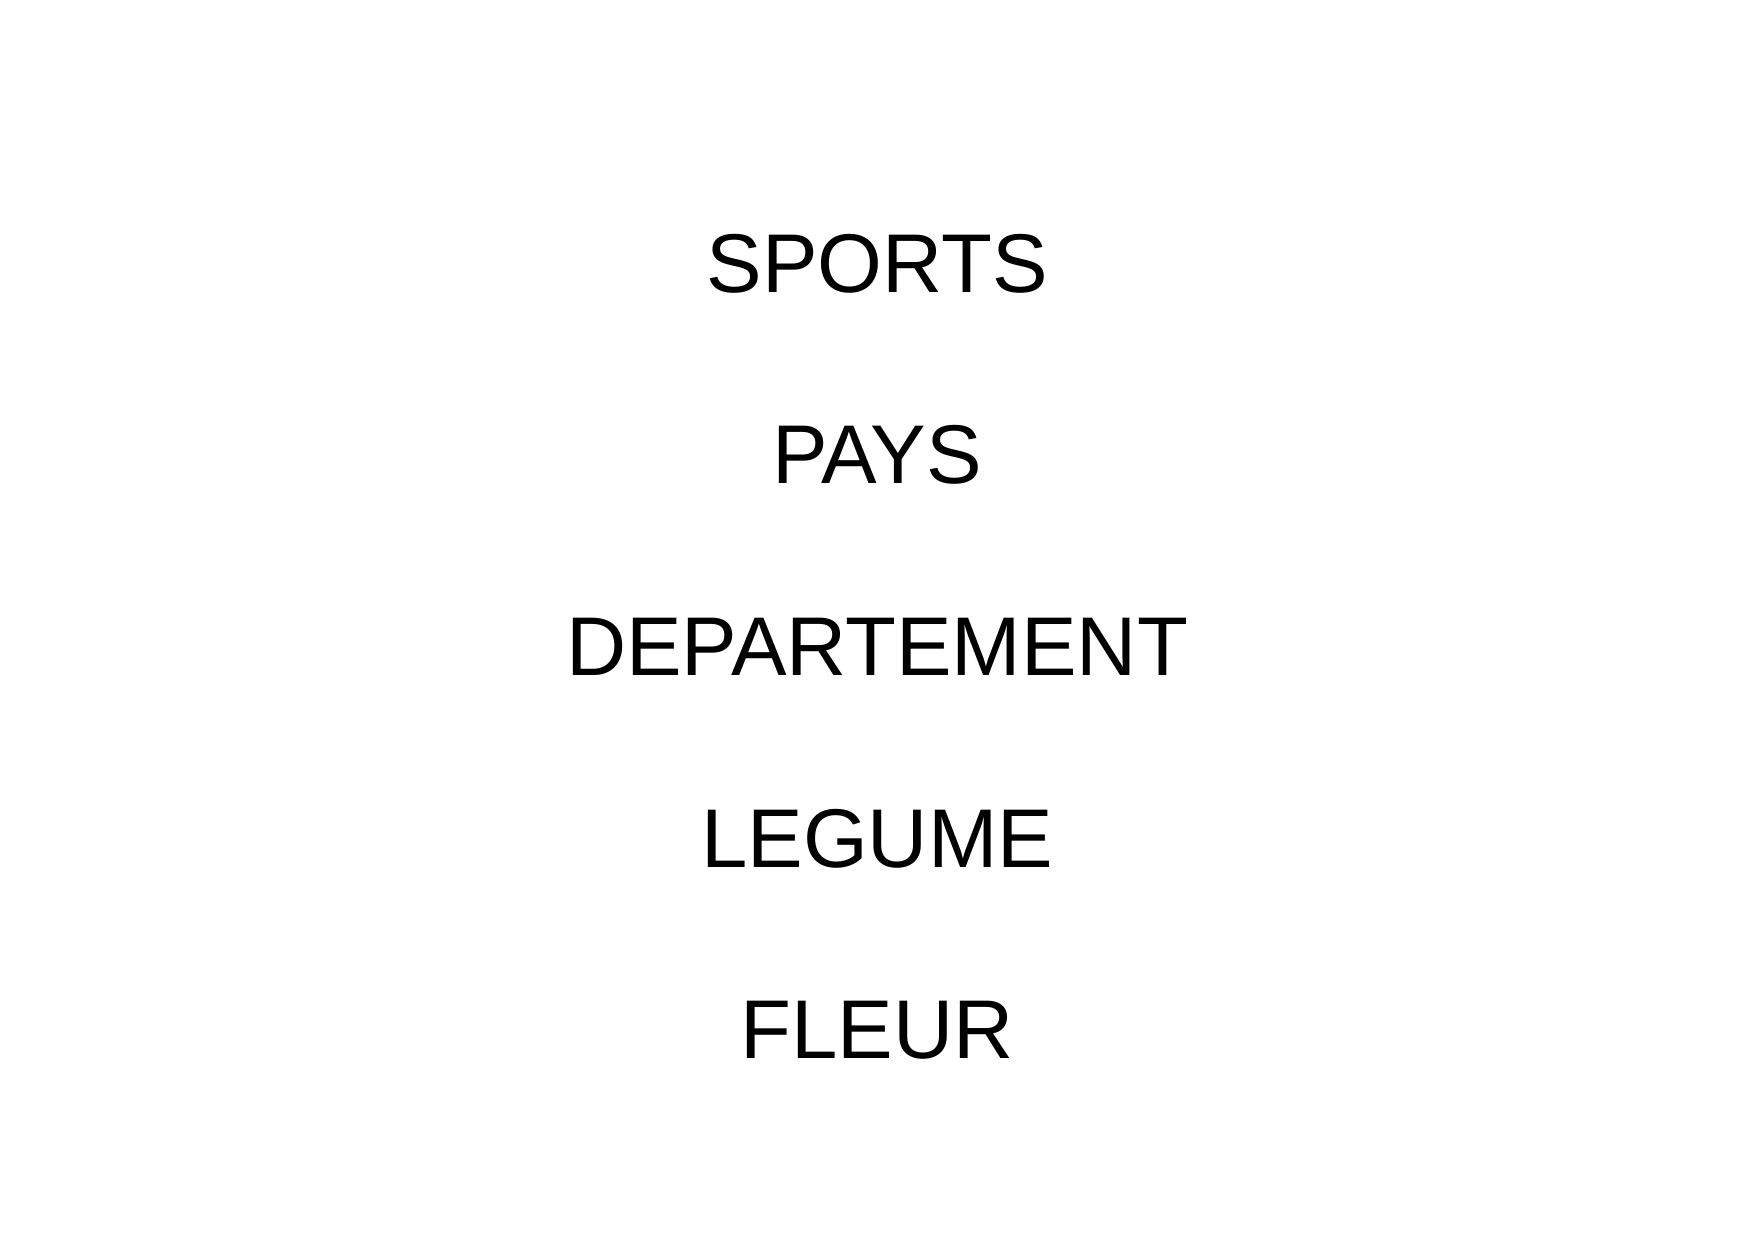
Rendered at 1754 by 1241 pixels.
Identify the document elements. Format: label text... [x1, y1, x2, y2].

text DEPARTEMENT [118, 597, 1636, 693]
text SPORTS [118, 214, 1636, 310]
text PAYS [118, 406, 1636, 501]
text LEGUME [118, 789, 1636, 885]
text FLEUR [118, 981, 1636, 1076]
